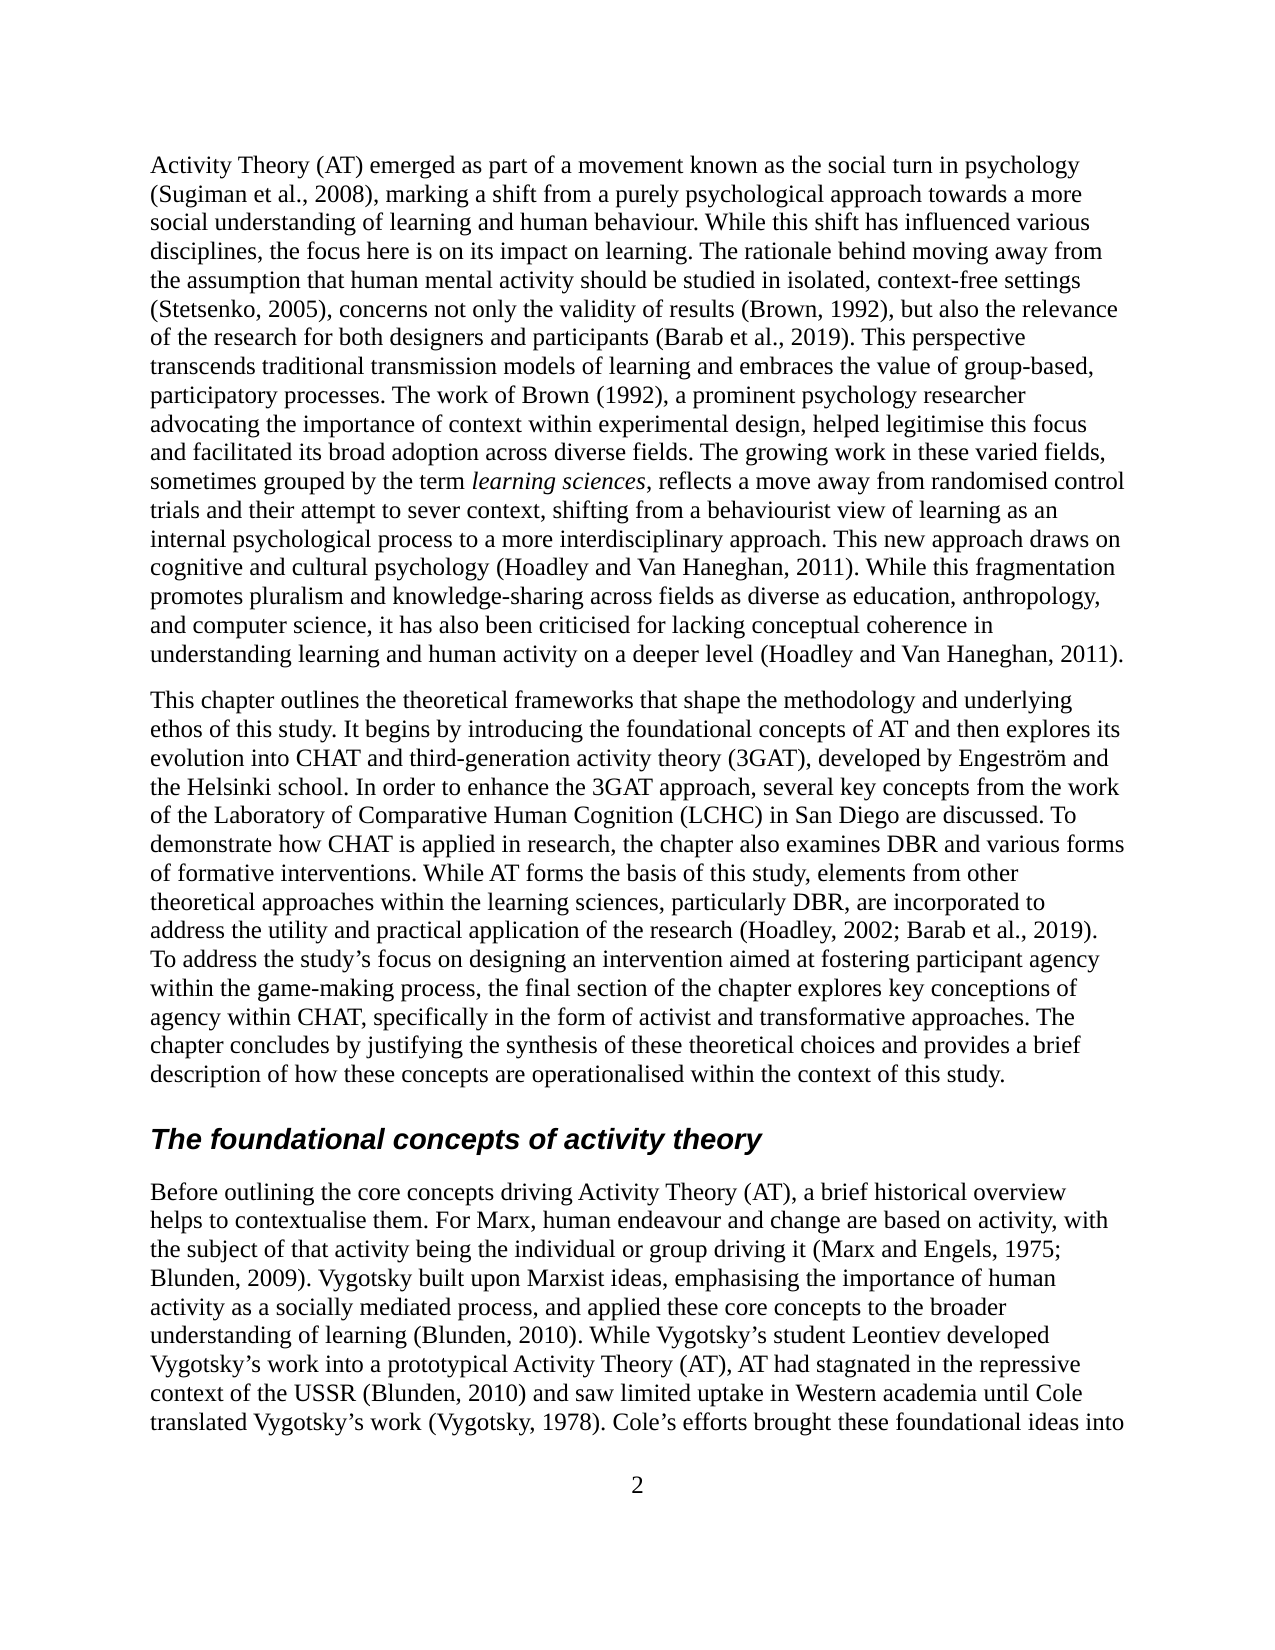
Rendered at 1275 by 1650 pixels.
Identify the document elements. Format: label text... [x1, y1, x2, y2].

text Before outlining the core concepts driving Activity Theory (AT), a brief historical overview helps to contextualise them. For Marx, human endeavour and change are based on activity, with the subject of that activity being the individual or group driving it (Marx and Engels, 1975; Blunden, 2009). Vygotsky built upon Marxist ideas, emphasising the importance of human activity as a socially mediated process, and applied these core concepts to the broader understanding of learning (Blunden, 2010). While Vygotsky’s student Leontiev developed Vygotsky’s work into a prototypical Activity Theory (AT), AT had stagnated in the repressive context of the USSR (Blunden, 2010) and saw limited uptake in Western academia until Cole translated Vygotsky’s work (Vygotsky, 1978). Cole’s efforts brought these foundational ideas into [150, 1177, 1125, 1436]
subtitle The foundational concepts of activity theory [150, 1122, 1125, 1155]
text Activity Theory (AT) emerged as part of a movement known as the social turn in psychology (Sugiman et al., 2008), marking a shift from a purely psychological approach towards a more social understanding of learning and human behaviour. While this shift has influenced various disciplines, the focus here is on its impact on learning. The rationale behind moving away from the assumption that human mental activity should be studied in isolated, context-free settings (Stetsenko, 2005), concerns not only the validity of results (Brown, 1992), but also the relevance of the research for both designers and participants (Barab et al., 2019). This perspective transcends traditional transmission models of learning and embraces the value of group-based, participatory processes. The work of Brown (1992), a prominent psychology researcher advocating the importance of context within experimental design, helped legitimise this focus and facilitated its broad adoption across diverse fields. The growing work in these varied fields, sometimes grouped by the term learning sciences, reflects a move away from randomised control trials and their attempt to sever context, shifting from a behaviourist view of learning as an internal psychological process to a more interdisciplinary approach. This new approach draws on cognitive and cultural psychology (Hoadley and Van Haneghan, 2011). While this fragmentation promotes pluralism and knowledge-sharing across fields as diverse as education, anthropology, and computer science, it has also been criticised for lacking conceptual coherence in understanding learning and human activity on a deeper level (Hoadley and Van Haneghan, 2011). [150, 150, 1125, 667]
text This chapter outlines the theoretical frameworks that shape the methodology and underlying ethos of this study. It begins by introducing the foundational concepts of AT and then explores its evolution into CHAT and third-generation activity theory (3GAT), developed by Engeström and the Helsinki school. In order to enhance the 3GAT approach, several key concepts from the work of the Laboratory of Comparative Human Cognition (LCHC) in San Diego are discussed. To demonstrate how CHAT is applied in research, the chapter also examines DBR and various forms of formative interventions. While AT forms the basis of this study, elements from other theoretical approaches within the learning sciences, particularly DBR, are incorporated to address the utility and practical application of the research (Hoadley, 2002; Barab et al., 2019). To address the study’s focus on designing an intervention aimed at fostering participant agency within the game-making process, the final section of the chapter explores key conceptions of agency within CHAT, specifically in the form of activist and transformative approaches. The chapter concludes by justifying the synthesis of these theoretical choices and provides a brief description of how these concepts are operationalised within the context of this study. [150, 685, 1125, 1088]
